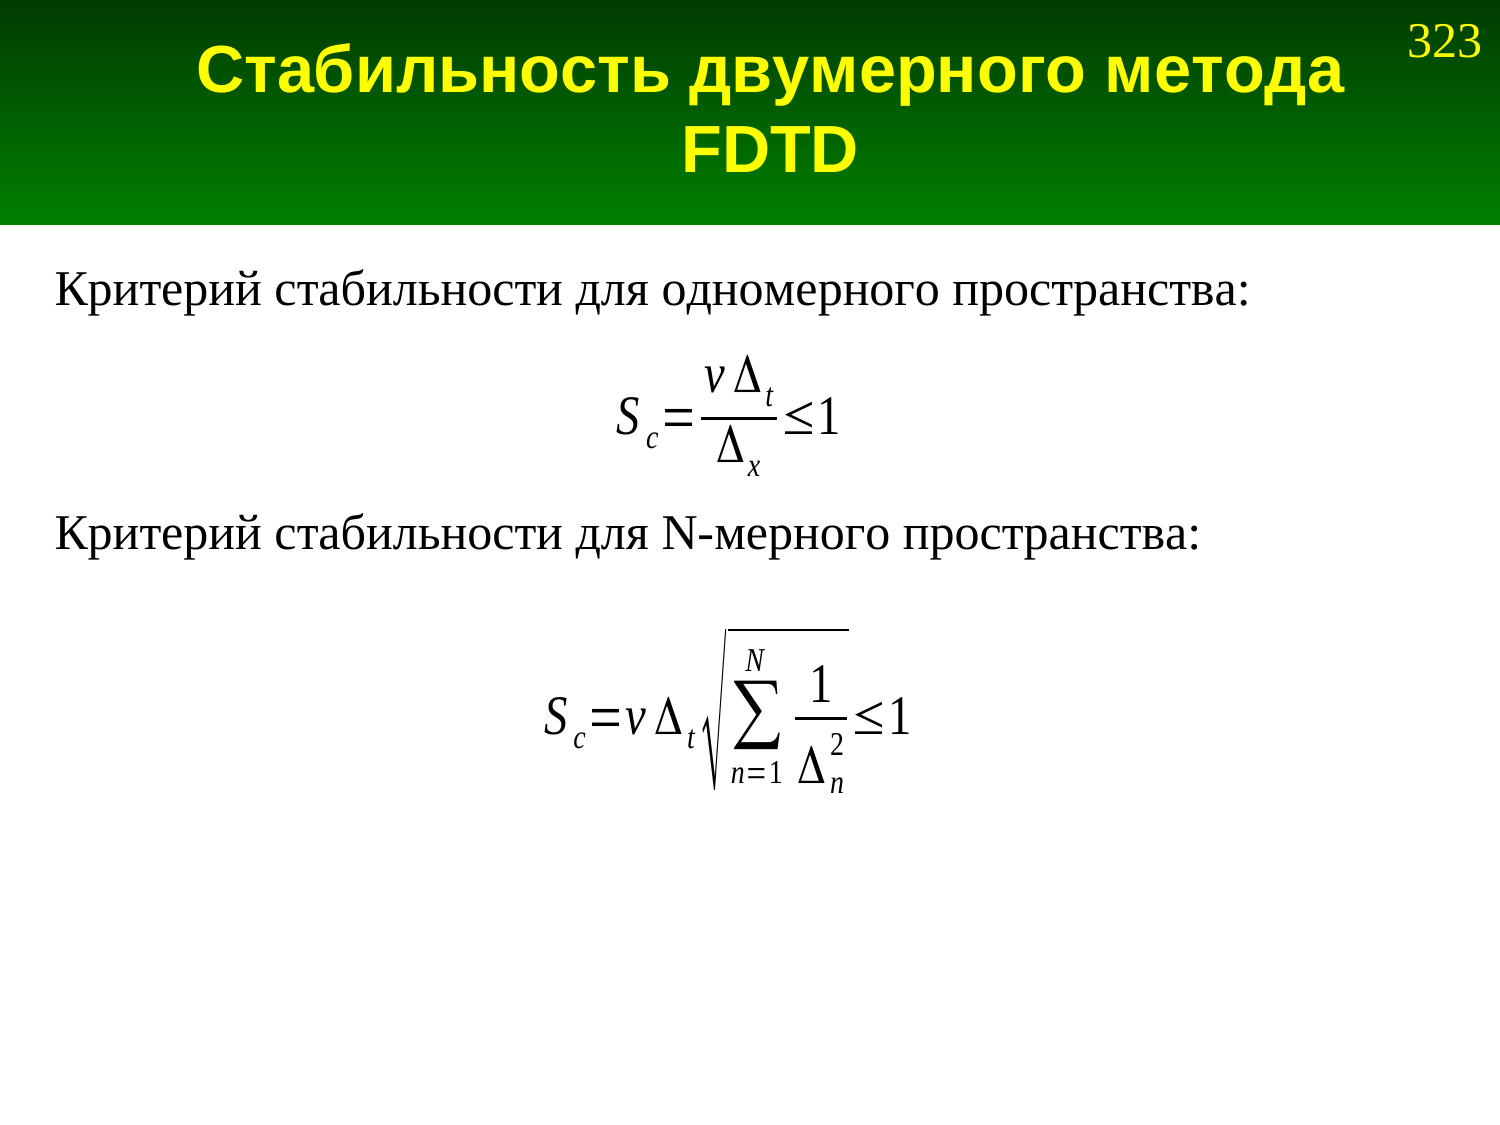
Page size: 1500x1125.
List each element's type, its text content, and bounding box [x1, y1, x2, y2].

chart [529, 625, 924, 803]
title Стабильность двумерного метода FDTD [100, 7, 1441, 204]
text_box Критерий стабильности для одномерного пространства: [39, 248, 1267, 323]
text_box Критерий стабильности для N-мерного пространства: [39, 492, 1218, 567]
chart [602, 343, 853, 485]
